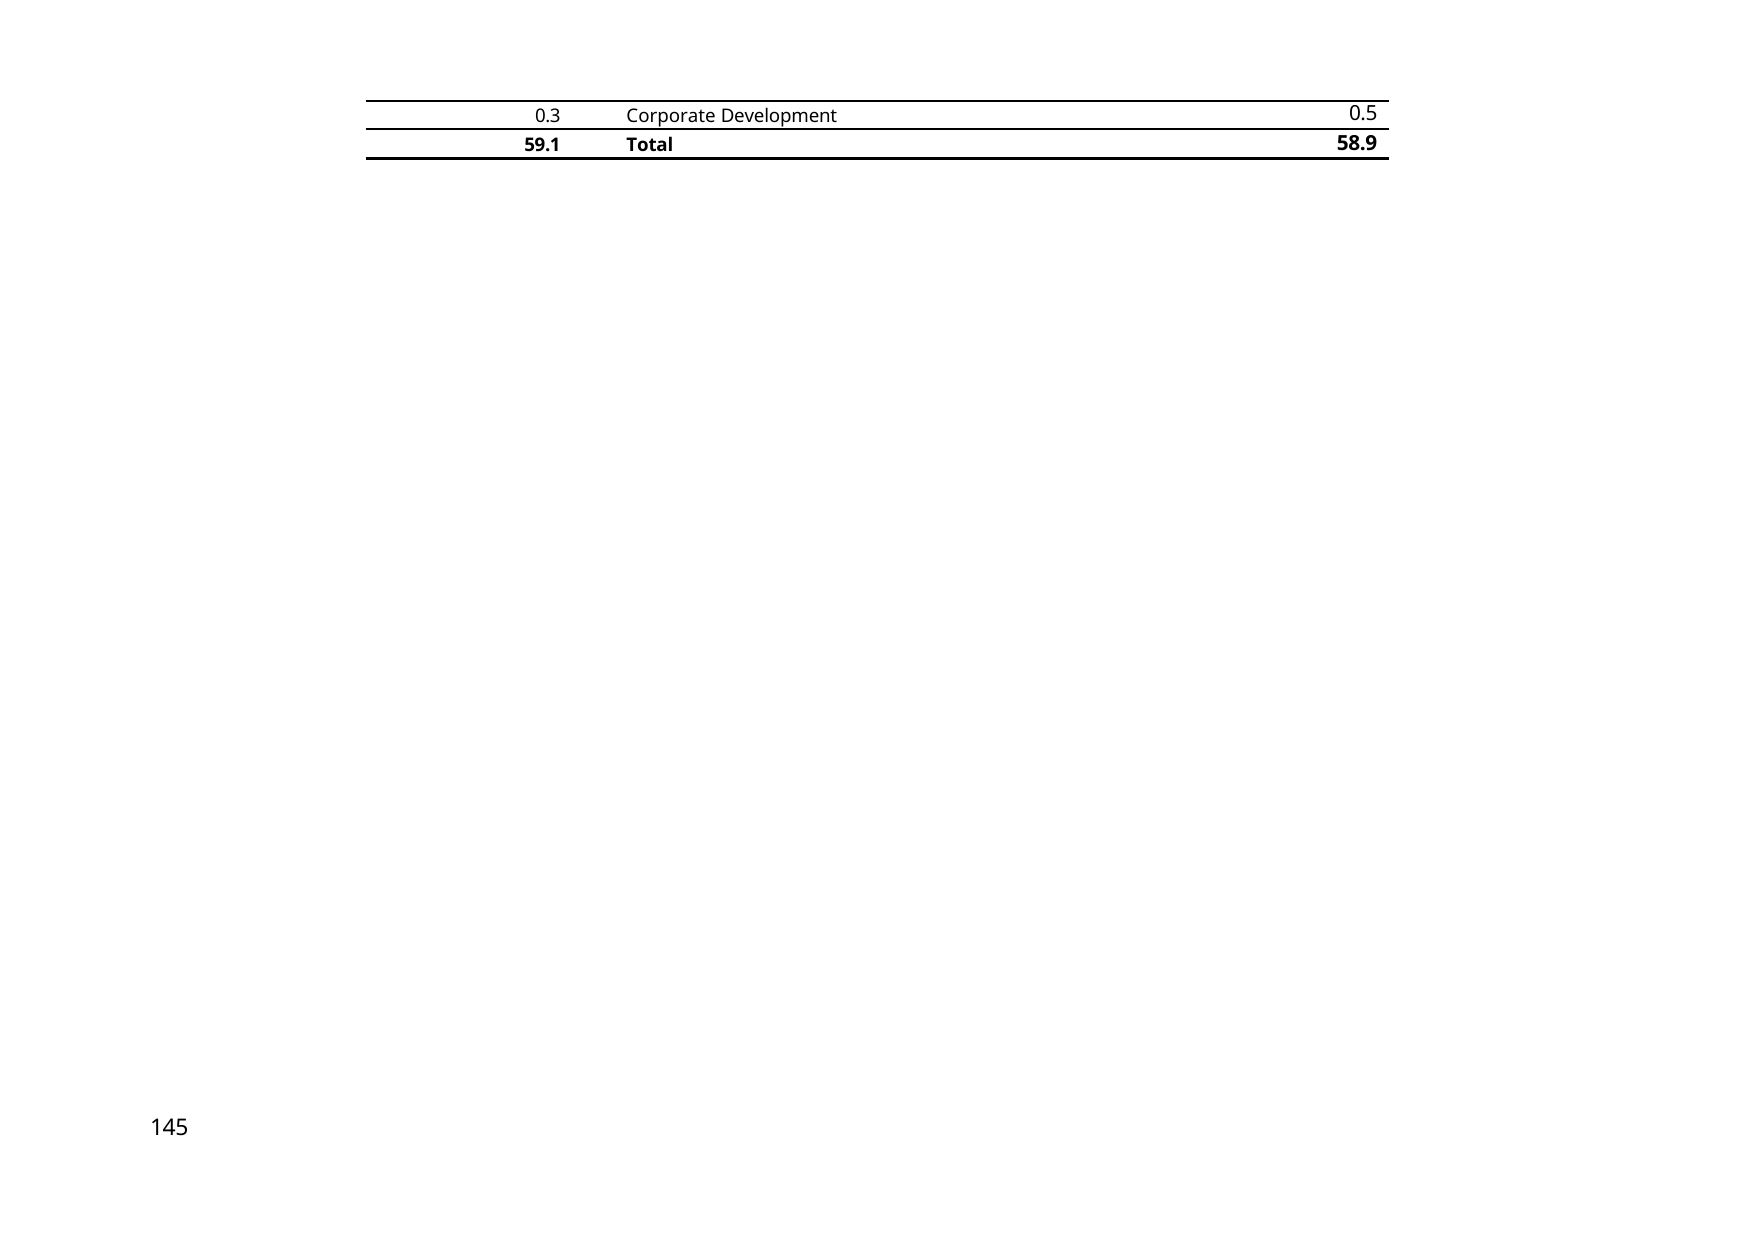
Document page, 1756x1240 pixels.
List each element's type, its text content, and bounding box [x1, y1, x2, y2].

table_cell 59.1 [366, 130, 593, 157]
table_cell 0.3 [366, 102, 593, 127]
table_cell Corporate Development [594, 102, 1127, 127]
table_cell Total [594, 130, 1127, 157]
table_cell 58.9 [1128, 130, 1389, 157]
table_cell 0.5 [1128, 102, 1389, 127]
